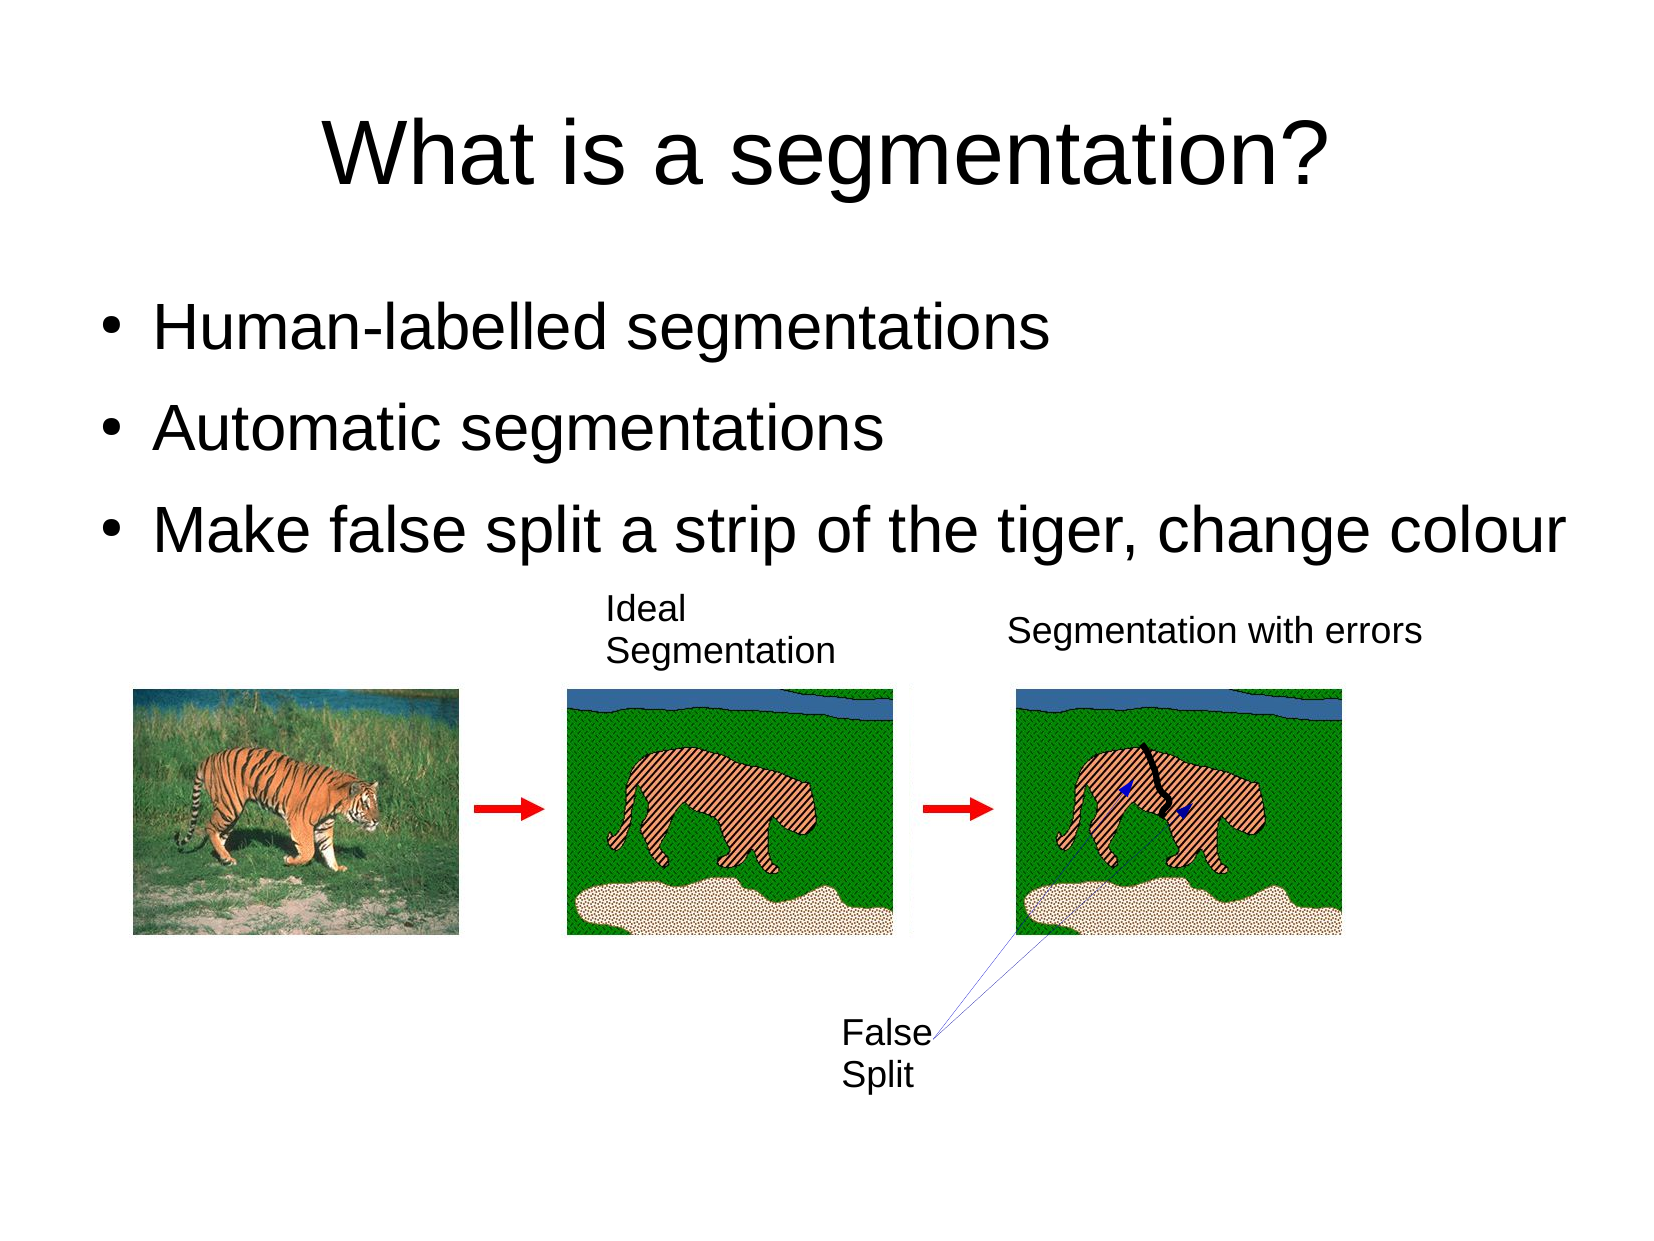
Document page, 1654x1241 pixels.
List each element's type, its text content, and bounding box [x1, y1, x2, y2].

text_box False Split [826, 1003, 993, 1103]
title What is a segmentation? [82, 49, 1571, 257]
picture [87, 673, 1441, 1004]
list Human-labelled segmentations Automatic segmentations Make false split a strip of the tiger, change colour [82, 290, 1571, 1010]
text_box Ideal Segmentation [590, 579, 910, 721]
text_box Segmentation with errors [992, 602, 1501, 686]
